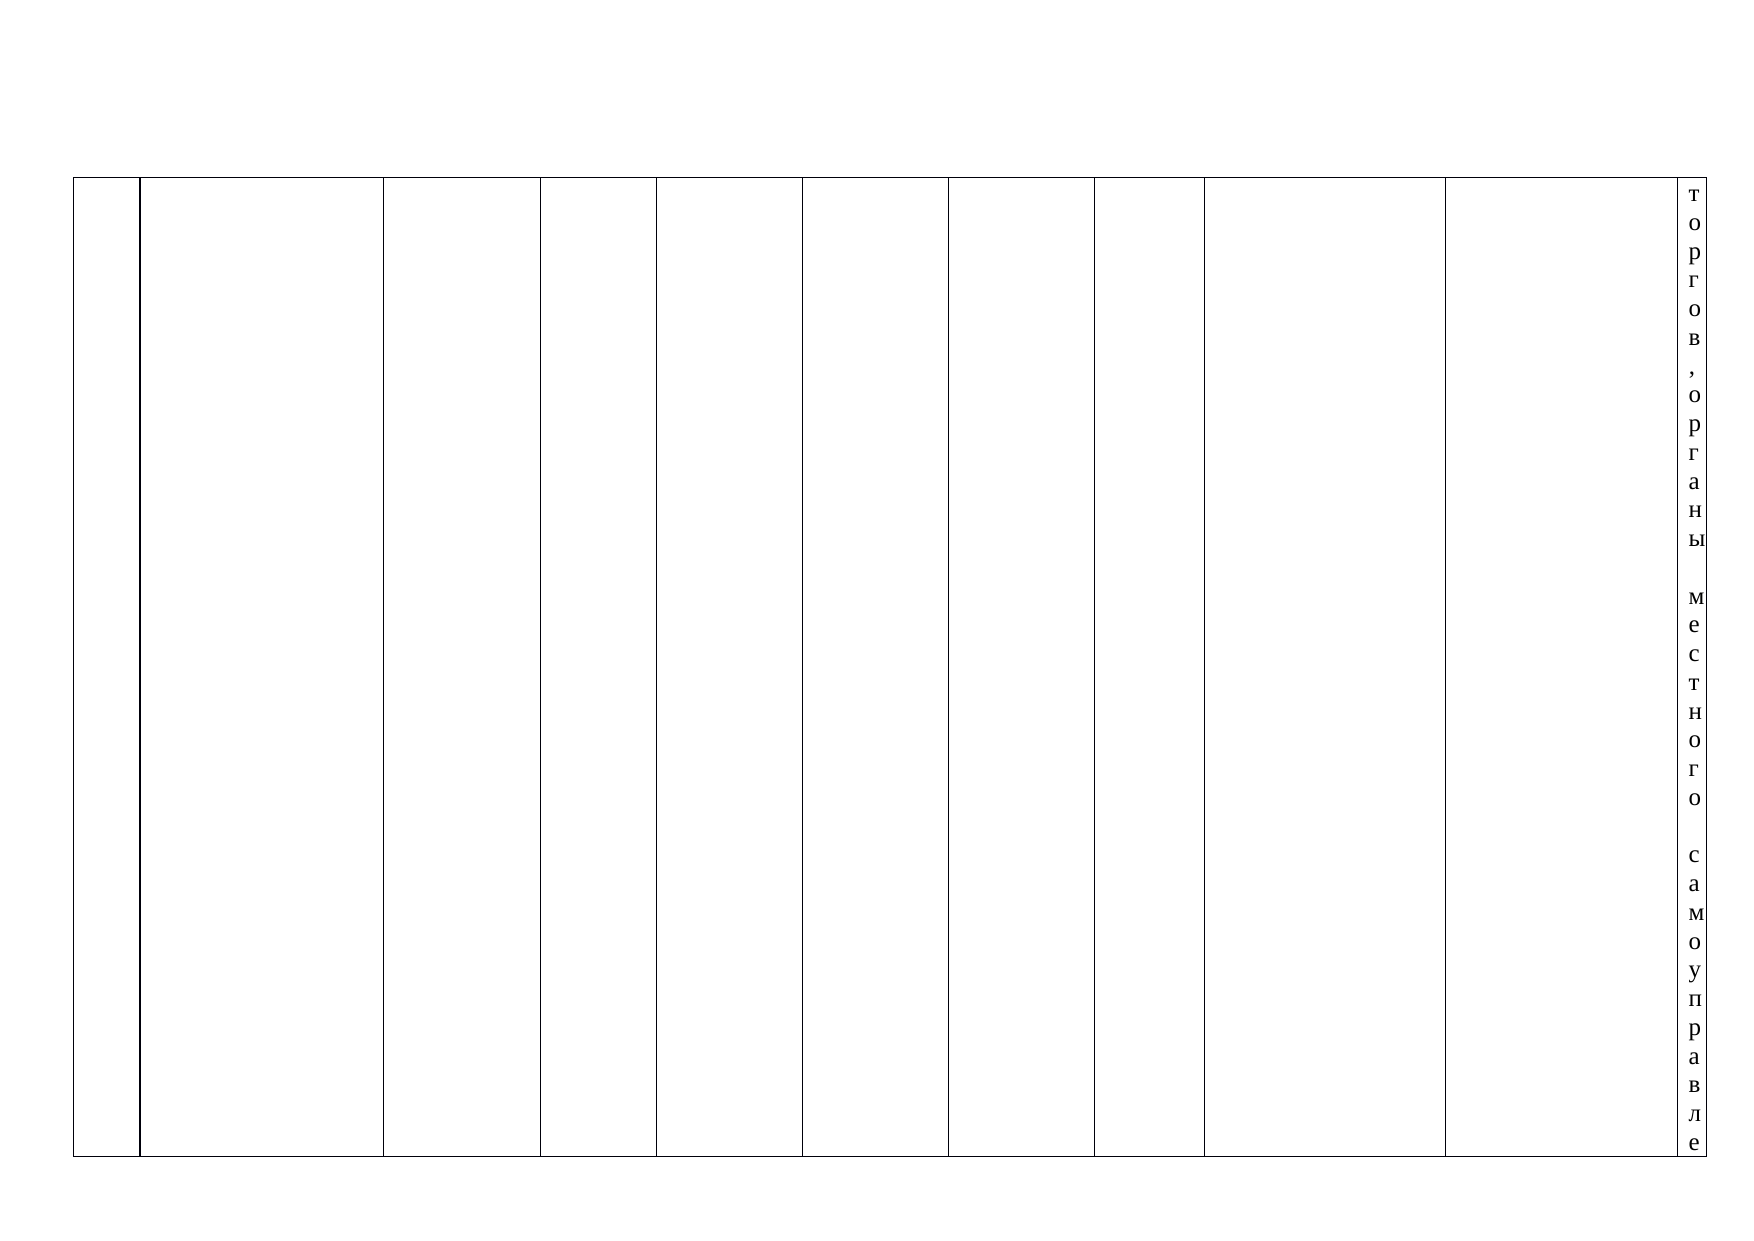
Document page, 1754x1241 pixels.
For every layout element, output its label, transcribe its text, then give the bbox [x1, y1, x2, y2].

table_cell [1095, 178, 1204, 1156]
table_cell [803, 178, 948, 1156]
table_cell [657, 178, 802, 1156]
table_cell [141, 178, 383, 1156]
table_cell торгов, органы местного самоуправле [1678, 178, 1706, 1156]
table_cell [949, 178, 1094, 1156]
table_cell [74, 178, 139, 1156]
table_cell [1446, 178, 1677, 1156]
table_cell [384, 178, 540, 1156]
table_cell [541, 178, 656, 1156]
table_cell [1205, 178, 1445, 1156]
